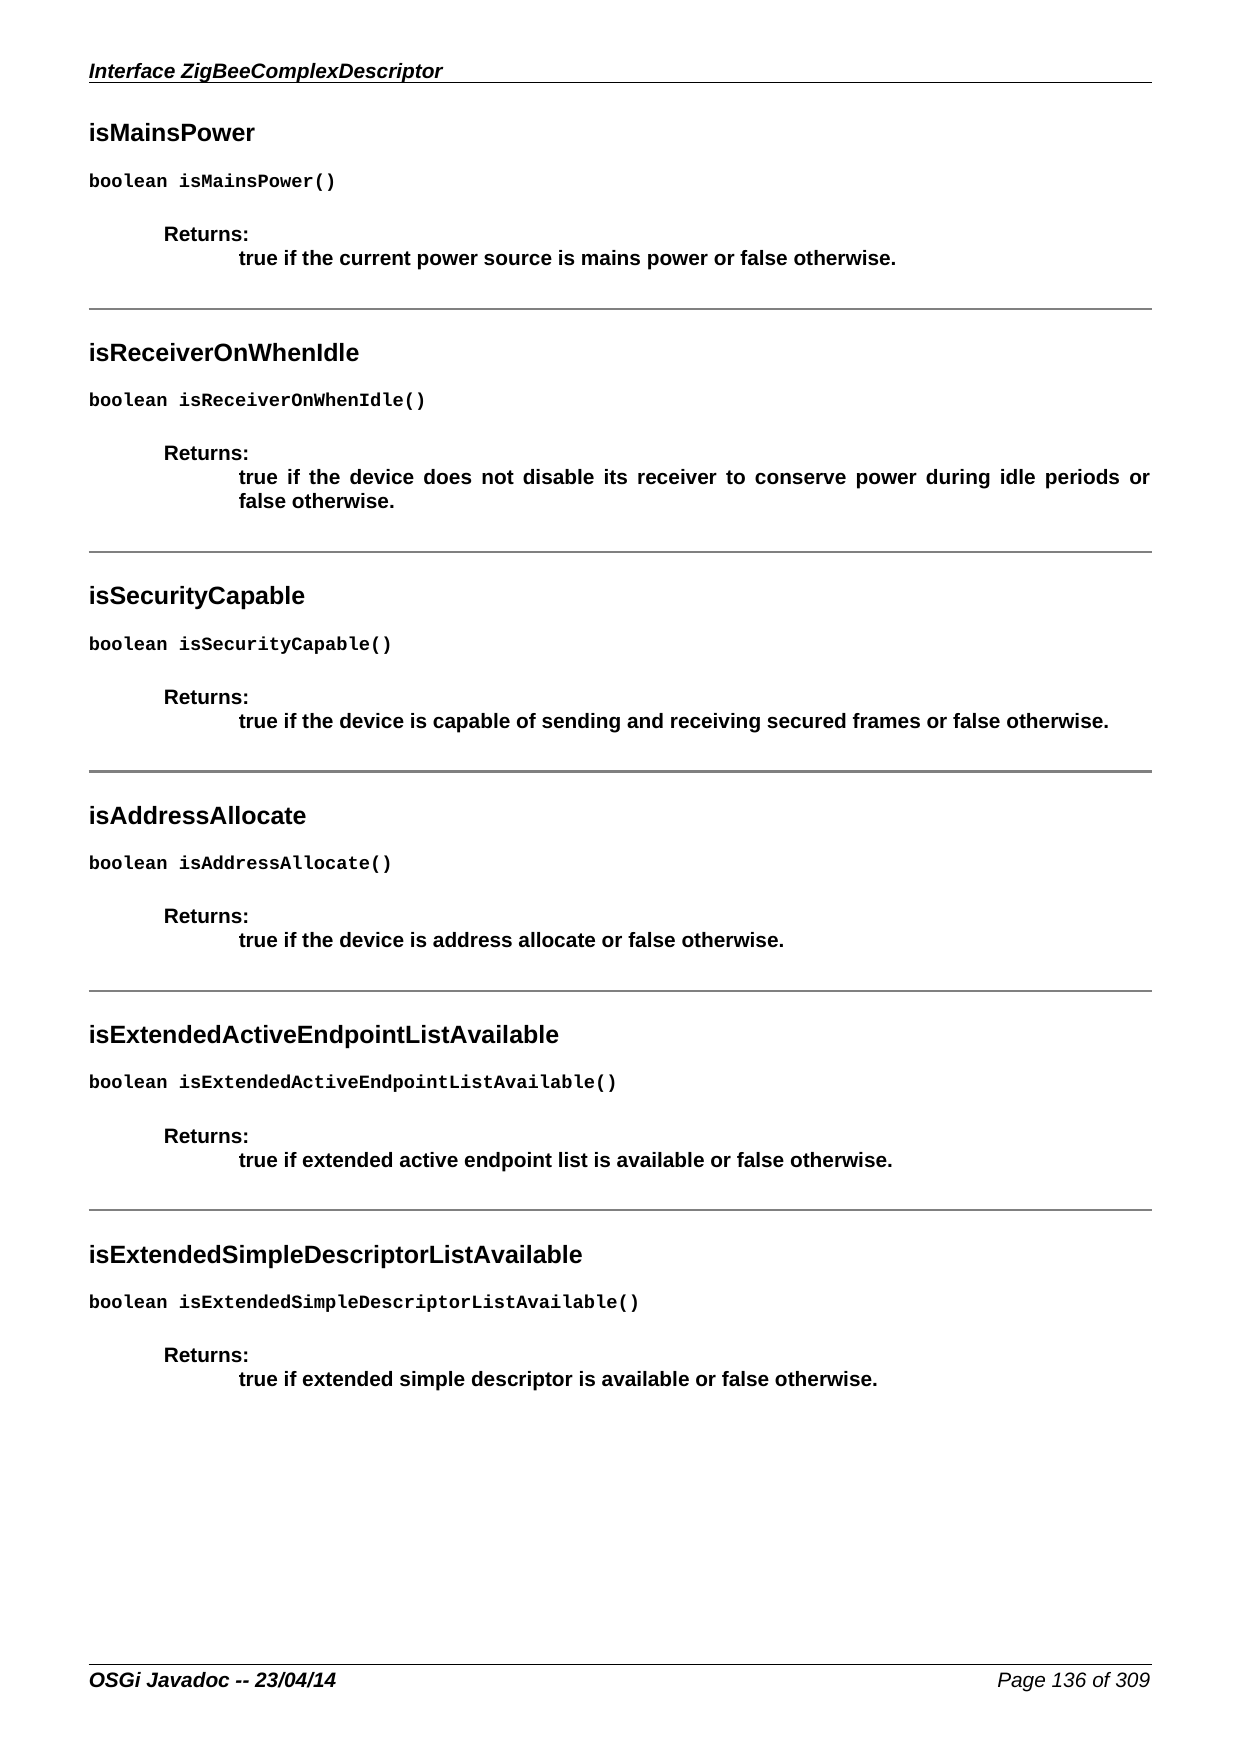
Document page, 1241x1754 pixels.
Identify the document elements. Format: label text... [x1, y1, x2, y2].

text boolean isAddressAllocate() [88, 854, 1152, 875]
text true if the device is capable of sending and receiving secured frames or false otherwise. [238, 709, 1152, 733]
text true if the device does not disable its receiver to conserve power during idle periods or false otherwise. [238, 465, 1152, 513]
text true if extended active endpoint list is available or false otherwise. [238, 1148, 1152, 1172]
text Returns: [163, 1343, 1152, 1367]
text true if the current power source is mains power or false otherwise. [238, 246, 1152, 270]
text boolean isExtendedSimpleDescriptorListAvailable() [88, 1293, 1152, 1314]
subtitle isSecurityCapable [88, 581, 1152, 610]
subtitle isExtendedActiveEndpointListAvailable [88, 1020, 1152, 1049]
text boolean isSecurityCapable() [88, 634, 1152, 656]
subtitle isAddressAllocate [88, 801, 1152, 829]
subtitle isReceiverOnWhenIdle [88, 338, 1152, 367]
text boolean isReceiverOnWhenIdle() [88, 391, 1152, 412]
subtitle isExtendedSimpleDescriptorListAvailable [88, 1240, 1152, 1268]
text Returns: [163, 441, 1152, 465]
text boolean isMainsPower() [88, 171, 1152, 193]
text Returns: [163, 685, 1152, 709]
subtitle isMainsPower [88, 118, 1152, 147]
text true if extended simple descriptor is available or false otherwise. [238, 1367, 1152, 1391]
text Returns: [163, 1124, 1152, 1148]
text true if the device is address allocate or false otherwise. [238, 928, 1152, 952]
text Returns: [163, 904, 1152, 928]
text Returns: [163, 222, 1152, 246]
text boolean isExtendedActiveEndpointListAvailable() [88, 1073, 1152, 1094]
